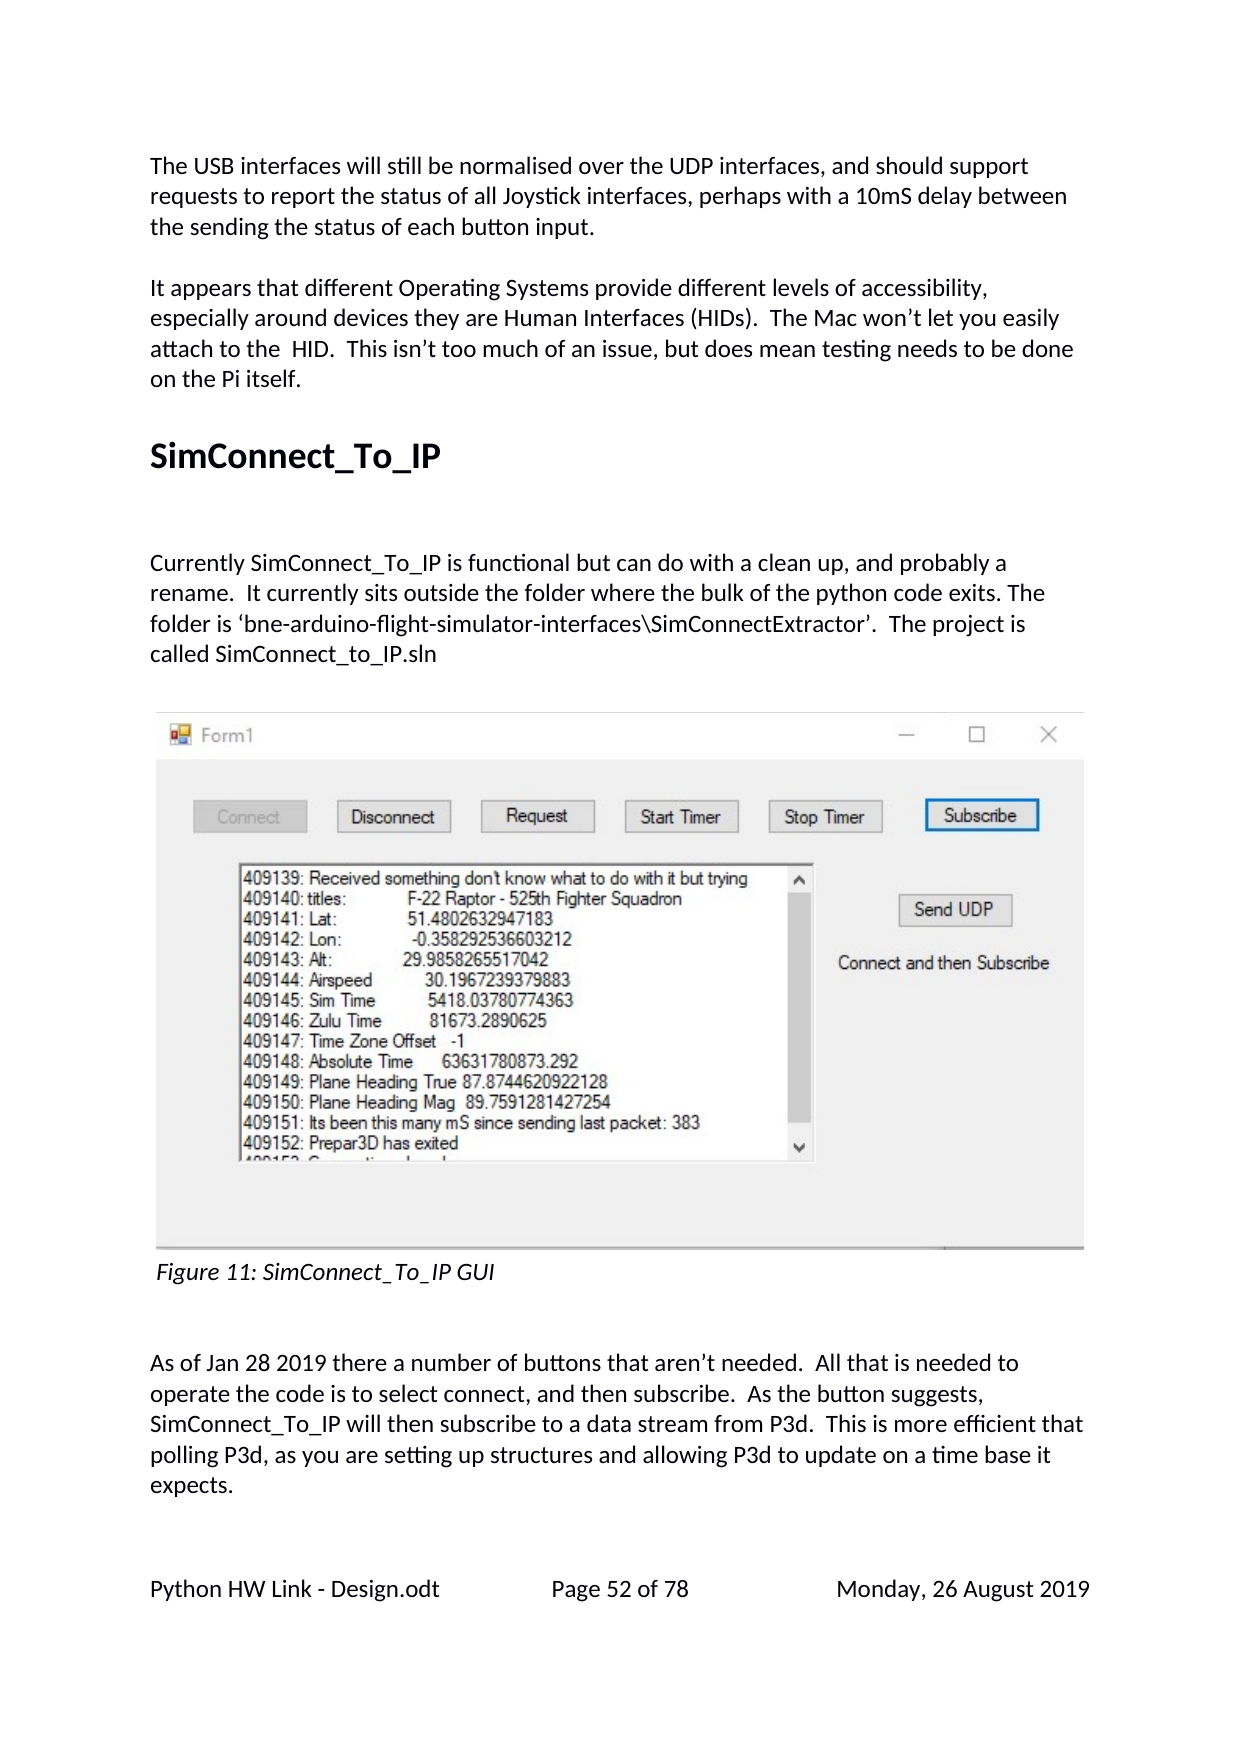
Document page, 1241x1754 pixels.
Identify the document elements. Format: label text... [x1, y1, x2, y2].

subtitle SimConnect_To_IP [150, 432, 1090, 477]
text It appears that different Operating Systems provide different levels of accessibility, especially around devices they are Human Interfaces (HIDs). The Mac won’t let you easily attach to the HID. This isn’t too much of an issue, but does mean testing needs to be done on the Pi itself. [150, 272, 1090, 394]
text Currently SimConnect_To_IP is functional but can do with a clean up, and probably a rename. It currently sits outside the folder where the bulk of the python code exits. The folder is ‘bne-arduino-flight-simulator-interfaces\SimConnectExtractor’. The project is called SimConnect_to_IP.sln [150, 547, 1090, 669]
text As of Jan 28 2019 there a number of buttons that aren’t needed. All that is needed to operate the code is to select connect, and then subscribe. As the button suggests, SimConnect_To_IP will then subscribe to a data stream from P3d. This is more efficient that polling P3d, as you are setting up structures and allowing P3d to update on a time base it expects. [150, 1347, 1090, 1500]
text The USB interfaces will still be normalised over the UDP interfaces, and should support requests to report the status of all Joystick interfaces, perhaps with a 10mS delay between the sending the status of each button input. [150, 150, 1090, 242]
picture [156, 712, 1085, 1250]
text Figure 11: SimConnect_To_IP GUI [156, 1250, 1084, 1286]
